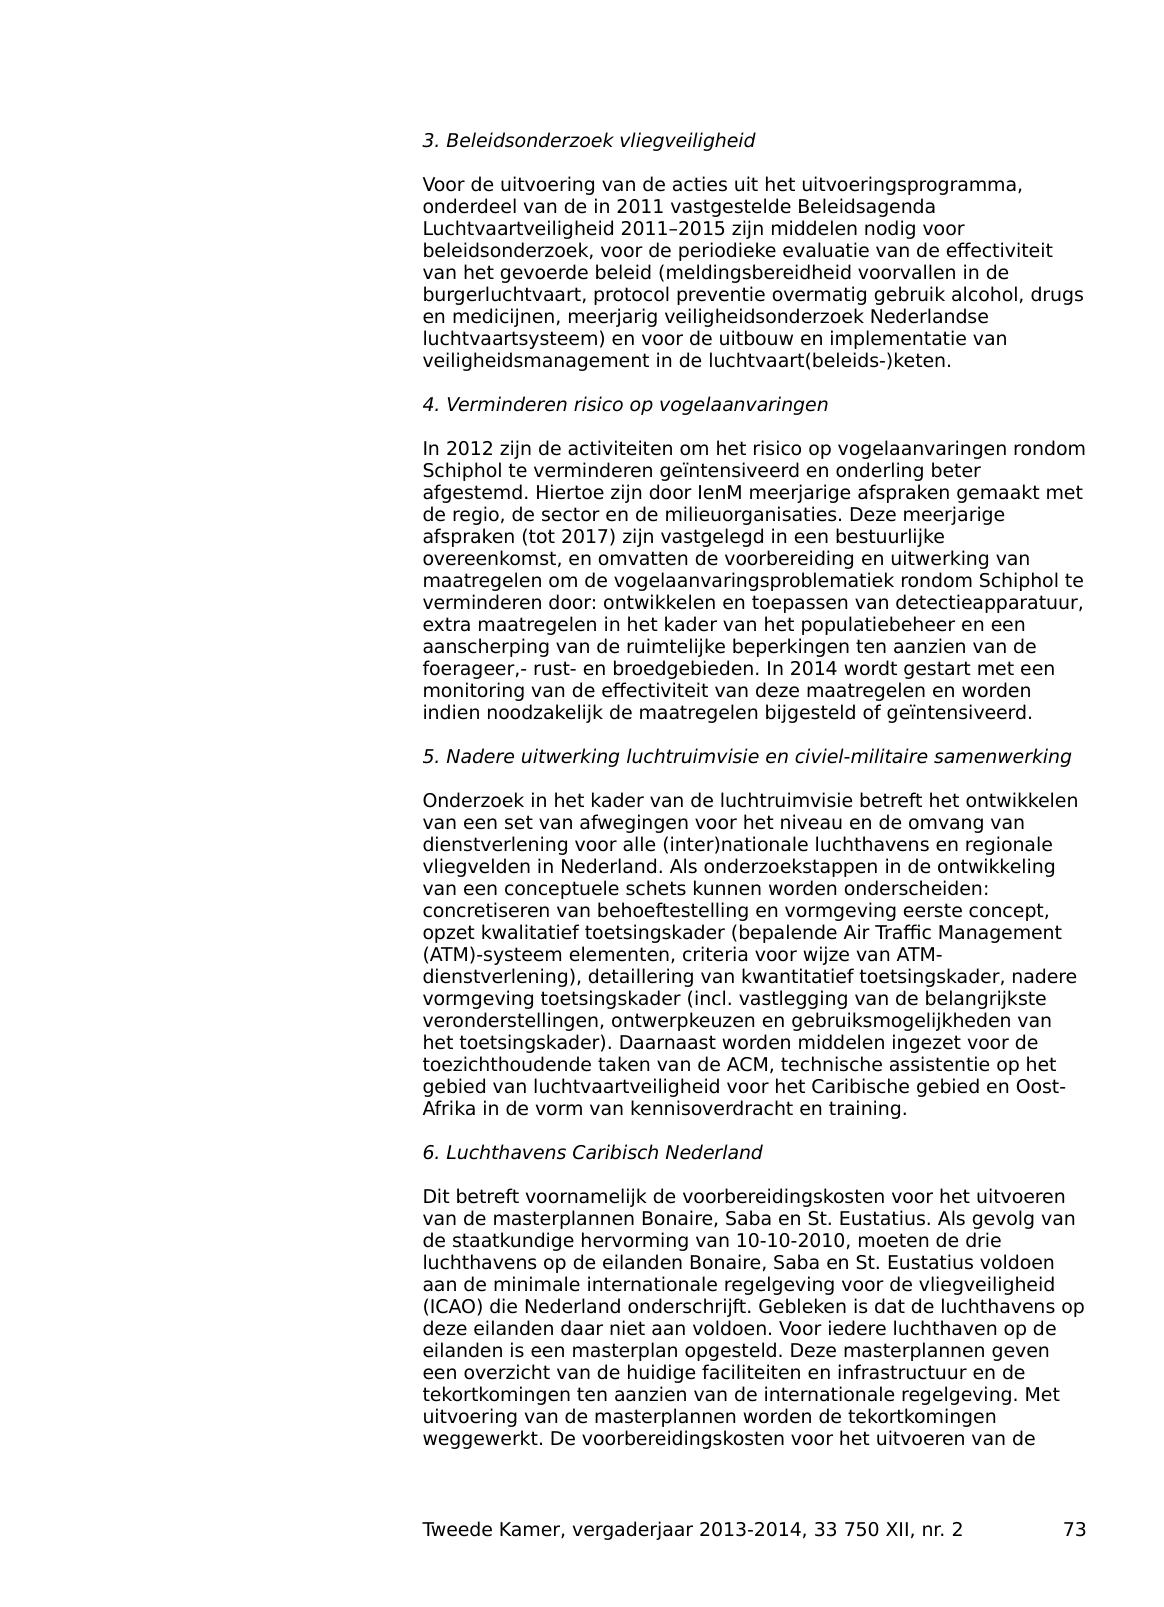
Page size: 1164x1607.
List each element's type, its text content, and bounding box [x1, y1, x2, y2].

subtitle 4. Verminderen risico op vogelaanvaringen [422, 394, 1087, 416]
text Onderzoek in het kader van de luchtruimvisie betreft het ontwikkelen van een set van afwegingen voor het niveau en de omvang van dienstverlening voor alle (inter)nationale luchthavens en regionale vliegvelden in Nederland. Als onderzoekstappen in de ontwikkeling van een conceptuele schets kunnen worden onderscheiden: concretiseren van behoeftestelling en vormgeving eerste concept, opzet kwalitatief toetsingskader (bepalende Air Traffic Management (ATM)-systeem elementen, criteria voor wijze van ATM-dienstverlening), detaillering van kwantitatief toetsingskader, nadere vormgeving toetsingskader (incl. vastlegging van de belangrijkste veronderstellingen, ontwerpkeuzen en gebruiksmogelijkheden van het toetsingskader). Daarnaast worden middelen ingezet voor de toezichthoudende taken van de ACM, technische assistentie op het gebied van luchtvaartveiligheid voor het Caribische gebied en Oost-Afrika in de vorm van kennisoverdracht en training. [422, 790, 1087, 1120]
subtitle 5. Nadere uitwerking luchtruimvisie en civiel-militaire samenwerking [422, 746, 1087, 768]
subtitle 6. Luchthavens Caribisch Nederland [422, 1142, 1087, 1164]
text In 2012 zijn de activiteiten om het risico op vogelaanvaringen rondom Schiphol te verminderen geïntensiveerd en onderling beter afgestemd. Hiertoe zijn door IenM meerjarige afspraken gemaakt met de regio, de sector en de milieuorganisaties. Deze meerjarige afspraken (tot 2017) zijn vastgelegd in een bestuurlijke overeenkomst, en omvatten de voorbereiding en uitwerking van maatregelen om de vogelaanvaringsproblematiek rondom Schiphol te verminderen door: ontwikkelen en toepassen van detectieapparatuur, extra maatregelen in het kader van het populatiebeheer en een aanscherping van de ruimtelijke beperkingen ten aanzien van de foerageer,- rust- en broedgebieden. In 2014 wordt gestart met een monitoring van de effectiviteit van deze maatregelen en worden indien noodzakelijk de maatregelen bijgesteld of geïntensiveerd. [422, 438, 1087, 724]
text Voor de uitvoering van de acties uit het uitvoeringsprogramma, onderdeel van de in 2011 vastgestelde Beleidsagenda Luchtvaartveiligheid 2011–2015 zijn middelen nodig voor beleidsonderzoek, voor de periodieke evaluatie van de effectiviteit van het gevoerde beleid (meldingsbereidheid voorvallen in de burgerluchtvaart, protocol preventie overmatig gebruik alcohol, drugs en medicijnen, meerjarig veiligheidsonderzoek Nederlandse luchtvaartsysteem) en voor de uitbouw en implementatie van veiligheidsmanagement in de luchtvaart(beleids-)keten. [422, 174, 1087, 372]
subtitle 3. Beleidsonderzoek vliegveiligheid [422, 130, 1087, 152]
text Dit betreft voornamelijk de voorbereidingskosten voor het uitvoeren van de masterplannen Bonaire, Saba en St. Eustatius. Als gevolg van de staatkundige hervorming van 10-10-2010, moeten de drie luchthavens op de eilanden Bonaire, Saba en St. Eustatius voldoen aan de minimale internationale regelgeving voor de vliegveiligheid (ICAO) die Nederland onderschrijft. Gebleken is dat de luchthavens op deze eilanden daar niet aan voldoen. Voor iedere luchthaven op de eilanden is een masterplan opgesteld. Deze masterplannen geven een overzicht van de huidige faciliteiten en infrastructuur en de tekortkomingen ten aanzien van de internationale regelgeving. Met uitvoering van de masterplannen worden de tekortkomingen weggewerkt. De voorbereidingskosten voor het uitvoeren van de [422, 1186, 1087, 1450]
